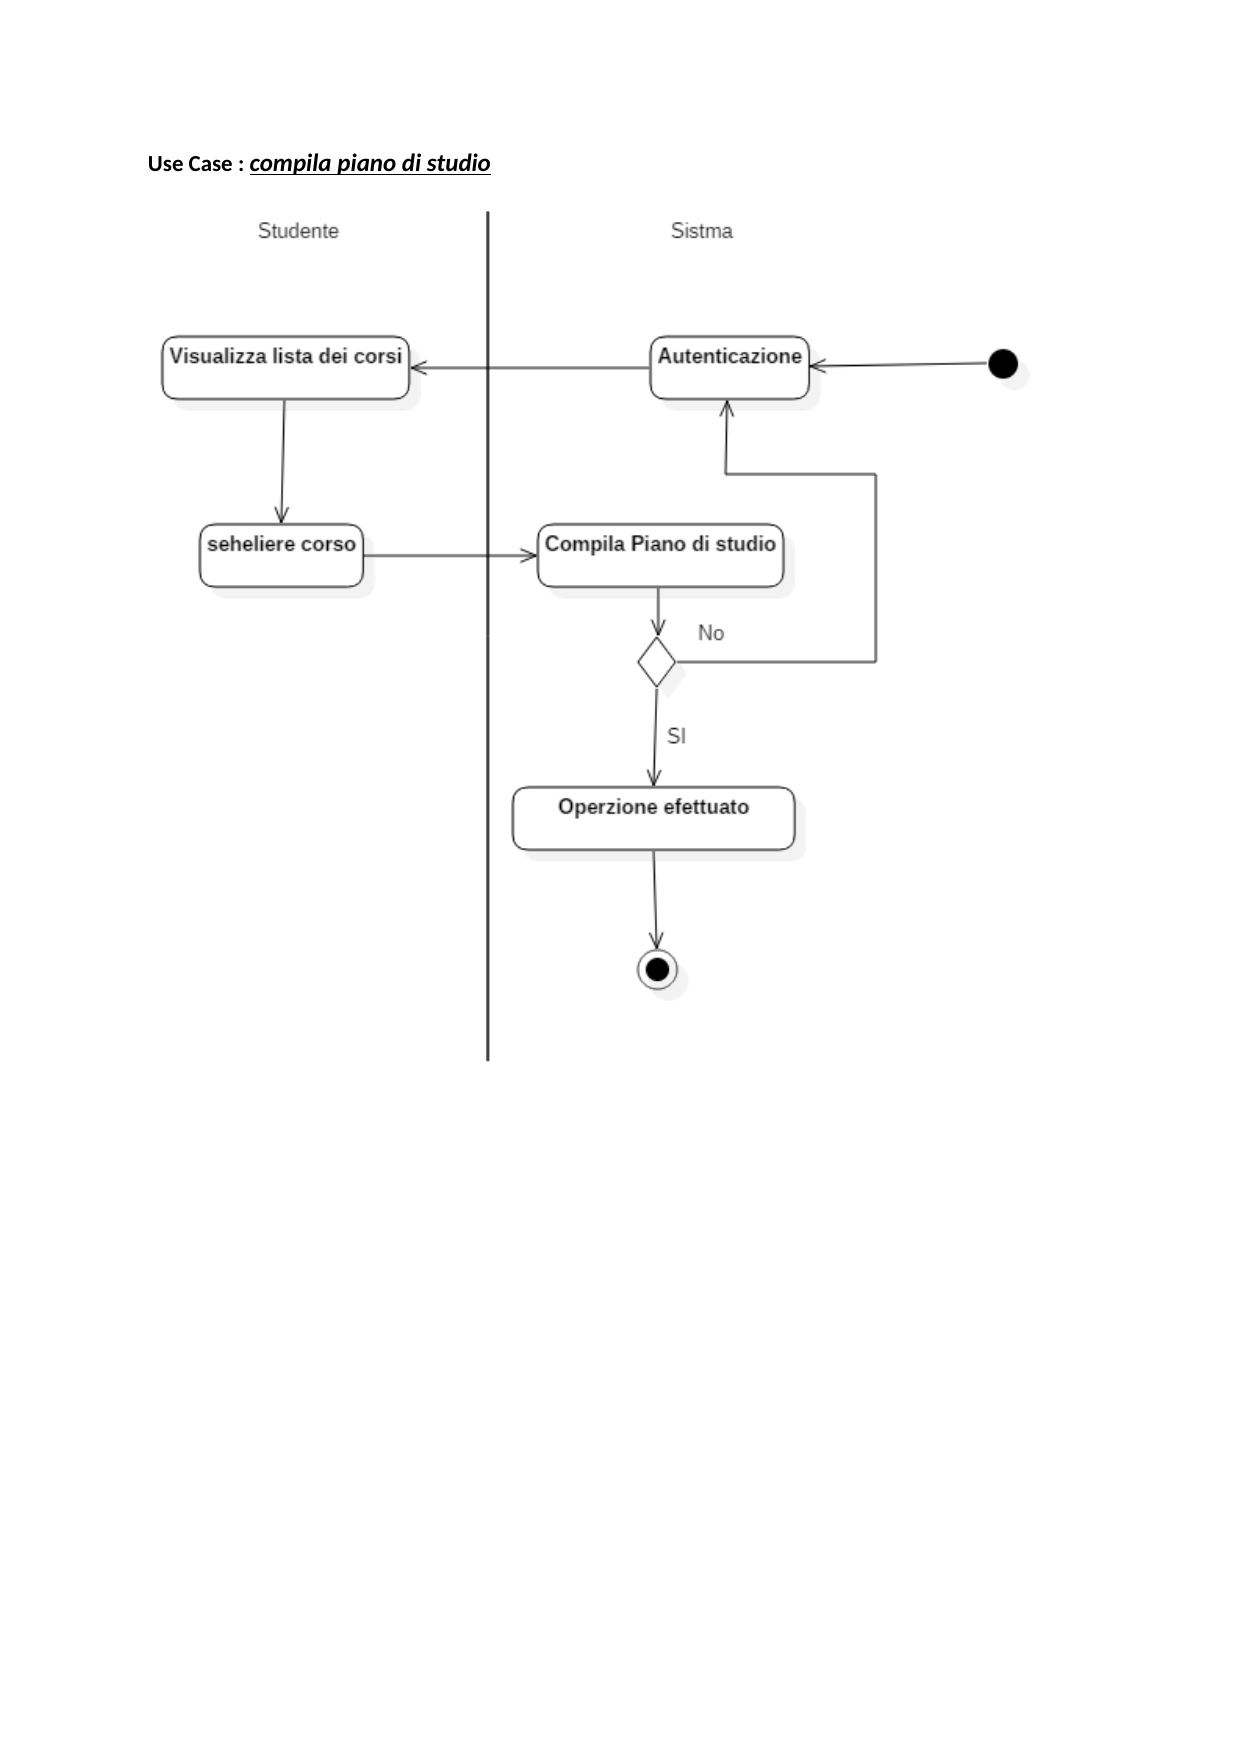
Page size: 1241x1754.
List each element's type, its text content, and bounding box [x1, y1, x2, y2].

text Use Case : compila piano di studio [148, 148, 1093, 178]
